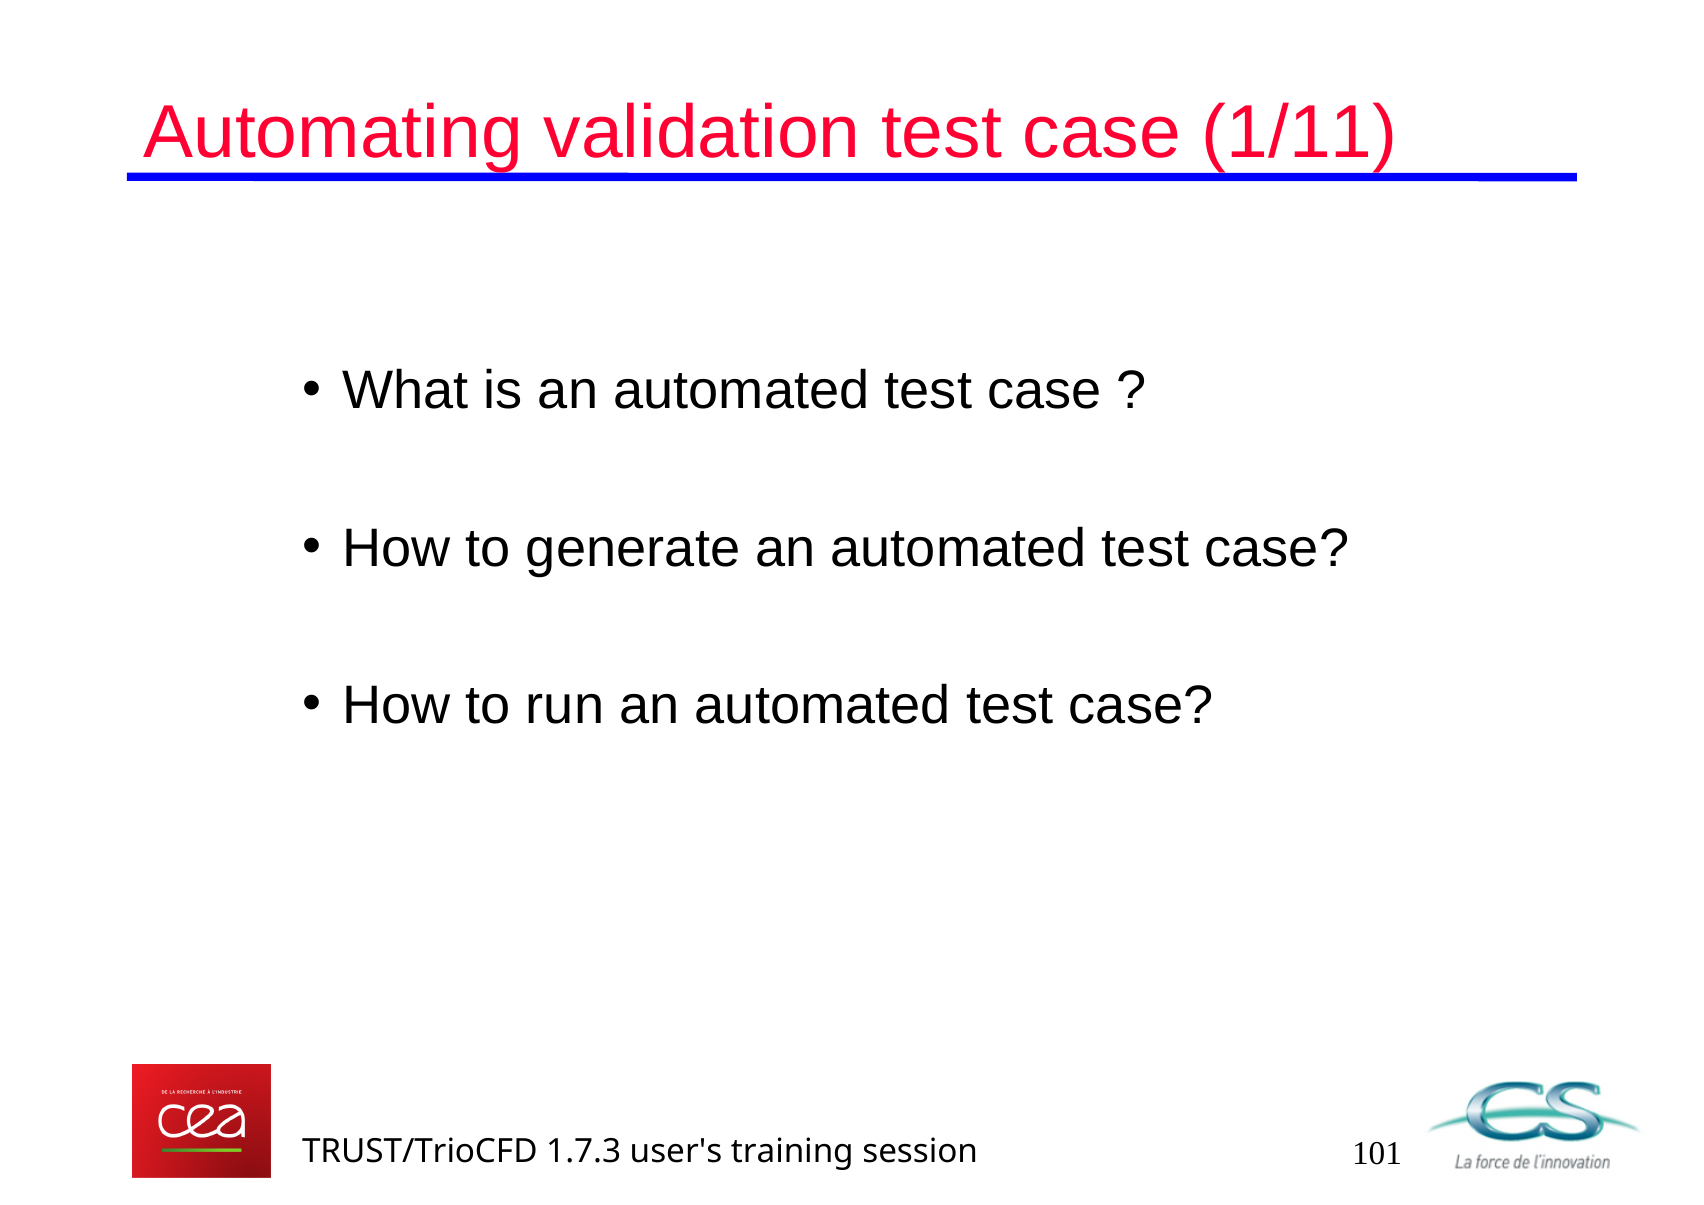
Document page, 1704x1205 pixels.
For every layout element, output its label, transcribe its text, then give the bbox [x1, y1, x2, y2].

title Automating validation test case (1/11) [127, 39, 1577, 215]
list What is an automated test case ? How to generate an automated test case? How to run an automated test case? [127, 346, 1577, 1071]
picture [132, 1071, 271, 1178]
picture [1423, 1072, 1648, 1179]
